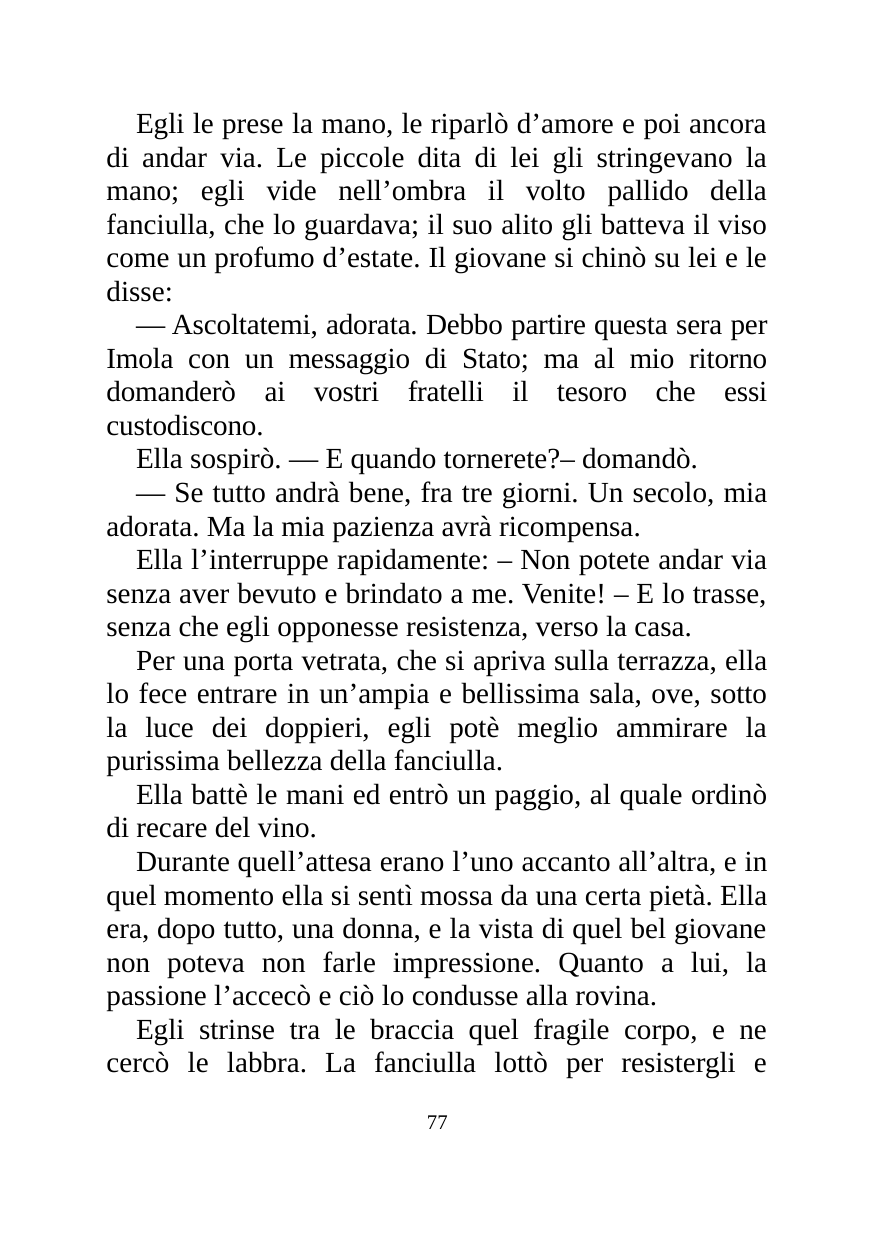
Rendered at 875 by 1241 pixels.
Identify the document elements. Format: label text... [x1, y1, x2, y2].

text — Se tutto andrà bene, fra tre giorni. Un secolo, mia adorata. Ma la mia pazienza avrà ricompensa. [106, 475, 768, 542]
text Ella l’interruppe rapidamente: – Non potete andar via senza aver bevuto e brindato a me. Venite! – E lo trasse, senza che egli opponesse resistenza, verso la casa. [106, 542, 768, 643]
text Ella sospirò. — E quando tornerete?– domandò. [106, 442, 768, 475]
text Egli le prese la mano, le riparlò d’amore e poi ancora di andar via. Le piccole dita di lei gli stringevano la mano; egli vide nell’ombra il volto pallido della fanciulla, che lo guardava; il suo alito gli batteva il viso come un profumo d’estate. Il giovane si chinò su lei e le disse: [106, 106, 768, 307]
text — Ascoltatemi, adorata. Debbo partire questa sera per Imola con un messaggio di Stato; ma al mio ritorno domanderò ai vostri fratelli il tesoro che essi custodiscono. [106, 307, 768, 442]
text Durante quell’attesa erano l’uno accanto all’altra, e in quel momento ella si sentì mossa da una certa pietà. Ella era, dopo tutto, una donna, e la vista di quel bel giovane non poteva non farle impressione. Quanto a lui, la passione l’accecò e ciò lo condusse alla rovina. [106, 844, 768, 1012]
text Per una porta vetrata, che si apriva sulla terrazza, ella lo fece entrare in un’ampia e bellissima sala, ove, sotto la luce dei doppieri, egli potè meglio ammirare la purissima bellezza della fanciulla. [106, 643, 768, 777]
text Ella battè le mani ed entrò un paggio, al quale ordinò di recare del vino. [106, 777, 768, 844]
text Egli strinse tra le braccia quel fragile corpo, e ne cercò le labbra. La fanciulla lottò per resistergli e [106, 1012, 768, 1079]
